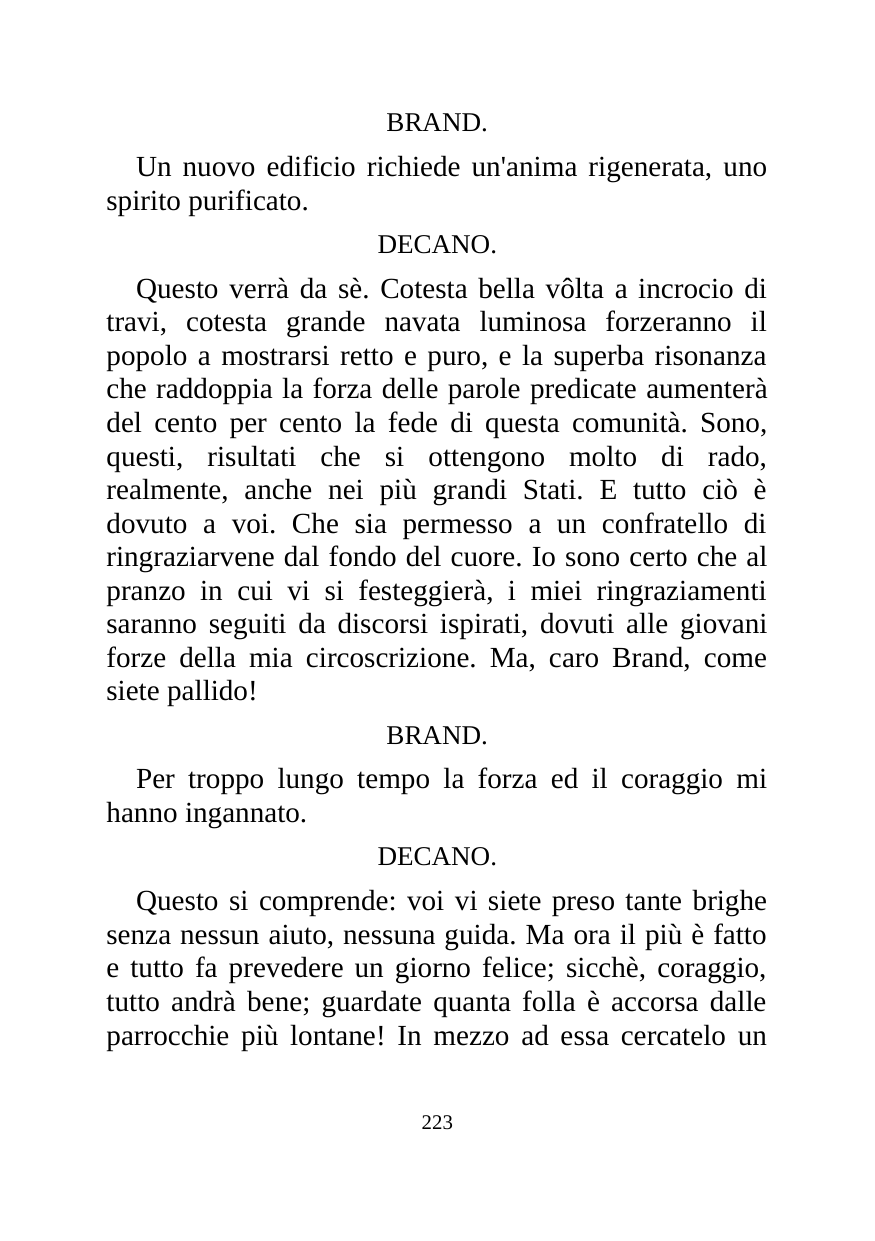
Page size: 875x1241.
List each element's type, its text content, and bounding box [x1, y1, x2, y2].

text Questo si comprende: voi vi siete preso tante brighe senza nessun aiuto, nessuna guida. Ma ora il più è fatto e tutto fa prevedere un giorno felice; sicchè, coraggio, tutto andrà bene; guardate quanta folla è accorsa dalle parrocchie più lontane! In mezzo ad essa cercatelo un [106, 883, 768, 1051]
text DECANO. [106, 228, 768, 259]
text BRAND. [106, 719, 768, 750]
text Questo verrà da sè. Cotesta bella vôlta a incrocio di travi, cotesta grande navata luminosa forzeranno il popolo a mostrarsi retto e puro, e la superba risonanza che raddoppia la forza delle parole predicate aumenterà del cento per cento la fede di questa comunità. Sono, questi, risultati che si ottengono molto di rado, realmente, anche nei più grandi Stati. E tutto ciò è dovuto a voi. Che sia permesso a un confratello di ringraziarvene dal fondo del cuore. Io sono certo che al pranzo in cui vi si festeggierà, i miei ringraziamenti saranno seguiti da discorsi ispirati, dovuti alle giovani forze della mia circoscrizione. Ma, caro Brand, come siete pallido! [106, 271, 768, 707]
text DECANO. [106, 841, 768, 872]
text Per troppo lungo tempo la forza ed il coraggio mi hanno ingannato. [106, 762, 768, 829]
text BRAND. [106, 106, 768, 137]
text Un nuovo edificio richiede un'anima rigenerata, uno spirito purificato. [106, 149, 768, 216]
